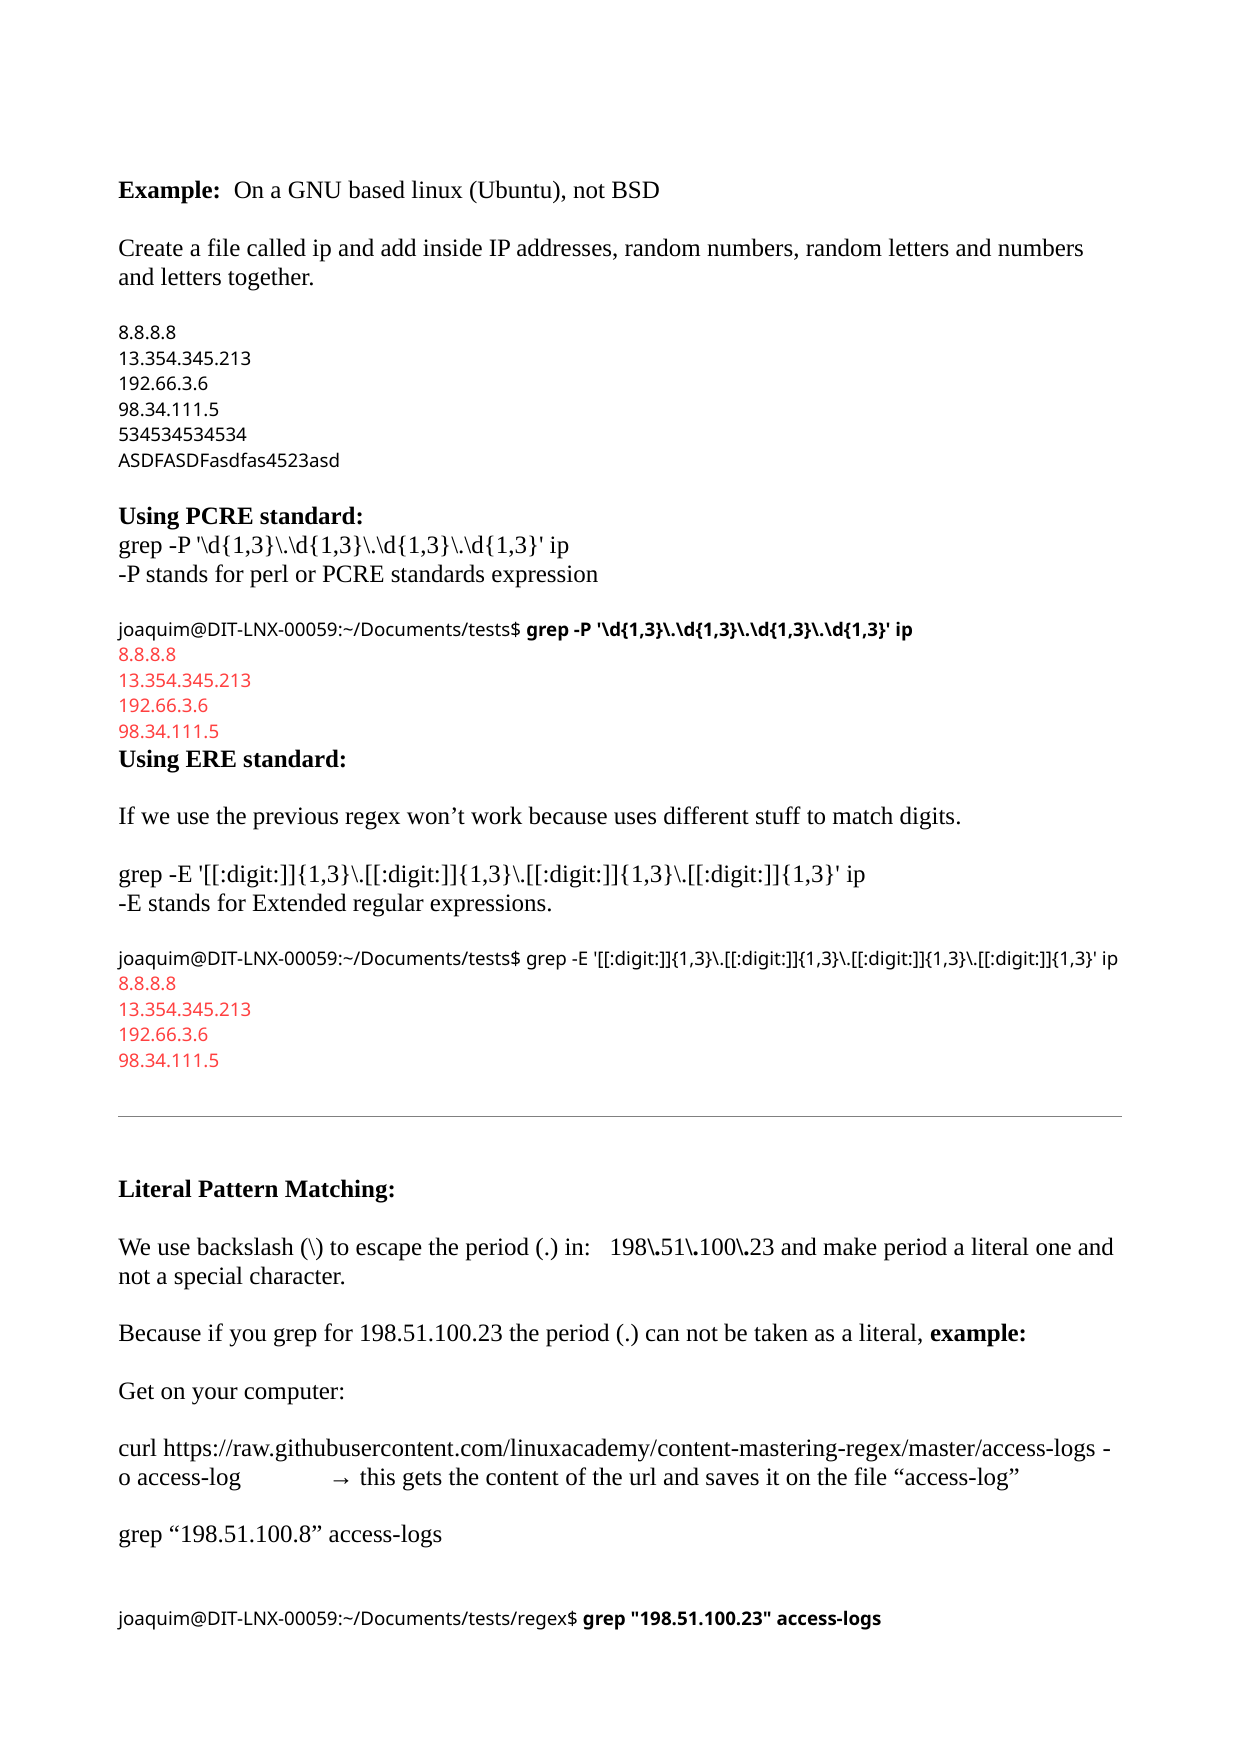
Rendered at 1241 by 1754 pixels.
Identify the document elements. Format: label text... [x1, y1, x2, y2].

text 13.354.345.213 [118, 996, 1122, 1022]
text Create a file called ip and add inside IP addresses, random numbers, random letters and numbers and letters together. [118, 233, 1122, 291]
text 192.66.3.6 [118, 693, 1122, 718]
text 8.8.8.8 [118, 971, 1122, 996]
text 192.66.3.6 [118, 370, 1122, 396]
text If we use the previous regex won’t work because uses different stuff to match digits. [118, 801, 1122, 830]
text grep -P '\d{1,3}\.\d{1,3}\.\d{1,3}\.\d{1,3}' ip [118, 530, 1122, 559]
text Example: On a GNU based linux (Ubuntu), not BSD [118, 176, 1122, 204]
text curl https://raw.githubusercontent.com/linuxacademy/content-mastering-regex/master/access-logs -o access-log → this gets the content of the url and saves it on the file “access-log” [118, 1433, 1122, 1491]
text Using PCRE standard: [118, 501, 1122, 530]
text 13.354.345.213 [118, 667, 1122, 693]
text Using ERE standard: [118, 744, 1122, 773]
text Because if you grep for 198.51.100.23 the period (.) can not be taken as a literal, example: [118, 1318, 1122, 1347]
text 98.34.111.5 [118, 718, 1122, 744]
text 8.8.8.8 [118, 642, 1122, 667]
text Literal Pattern Matching: [118, 1174, 1122, 1203]
text Get on your computer: [118, 1376, 1122, 1404]
text grep -E '[[:digit:]]{1,3}\.[[:digit:]]{1,3}\.[[:digit:]]{1,3}\.[[:digit:]]{1,3}' ip [118, 859, 1122, 888]
text 192.66.3.6 [118, 1022, 1122, 1047]
text -E stands for Extended regular expressions. [118, 888, 1122, 916]
text 534534534534 [118, 421, 1122, 447]
text 98.34.111.5 [118, 396, 1122, 421]
text 8.8.8.8 [118, 319, 1122, 345]
text grep “198.51.100.8” access-logs [118, 1519, 1122, 1548]
text joaquim@DIT-LNX-00059:~/Documents/tests$ grep -P '\d{1,3}\.\d{1,3}\.\d{1,3}\.\d{1,3}' ip [118, 616, 1122, 642]
text 13.354.345.213 [118, 345, 1122, 370]
text ASDFASDFasdfas4523asd [118, 447, 1122, 472]
text 98.34.111.5 [118, 1047, 1122, 1073]
text joaquim@DIT-LNX-00059:~/Documents/tests$ grep -E '[[:digit:]]{1,3}\.[[:digit:]]{1,3}\.[[:digit:]]{1,3}\.[[:digit:]]{1,3}' ip [118, 945, 1122, 971]
text We use backslash (\) to escape the period (.) in: 198\.51\.100\.23 and make period a literal one and not a special character. [118, 1232, 1122, 1289]
text joaquim@DIT-LNX-00059:~/Documents/tests/regex$ grep "198.51.100.23" access-logs [118, 1606, 1122, 1631]
text -P stands for perl or PCRE standards expression [118, 559, 1122, 587]
